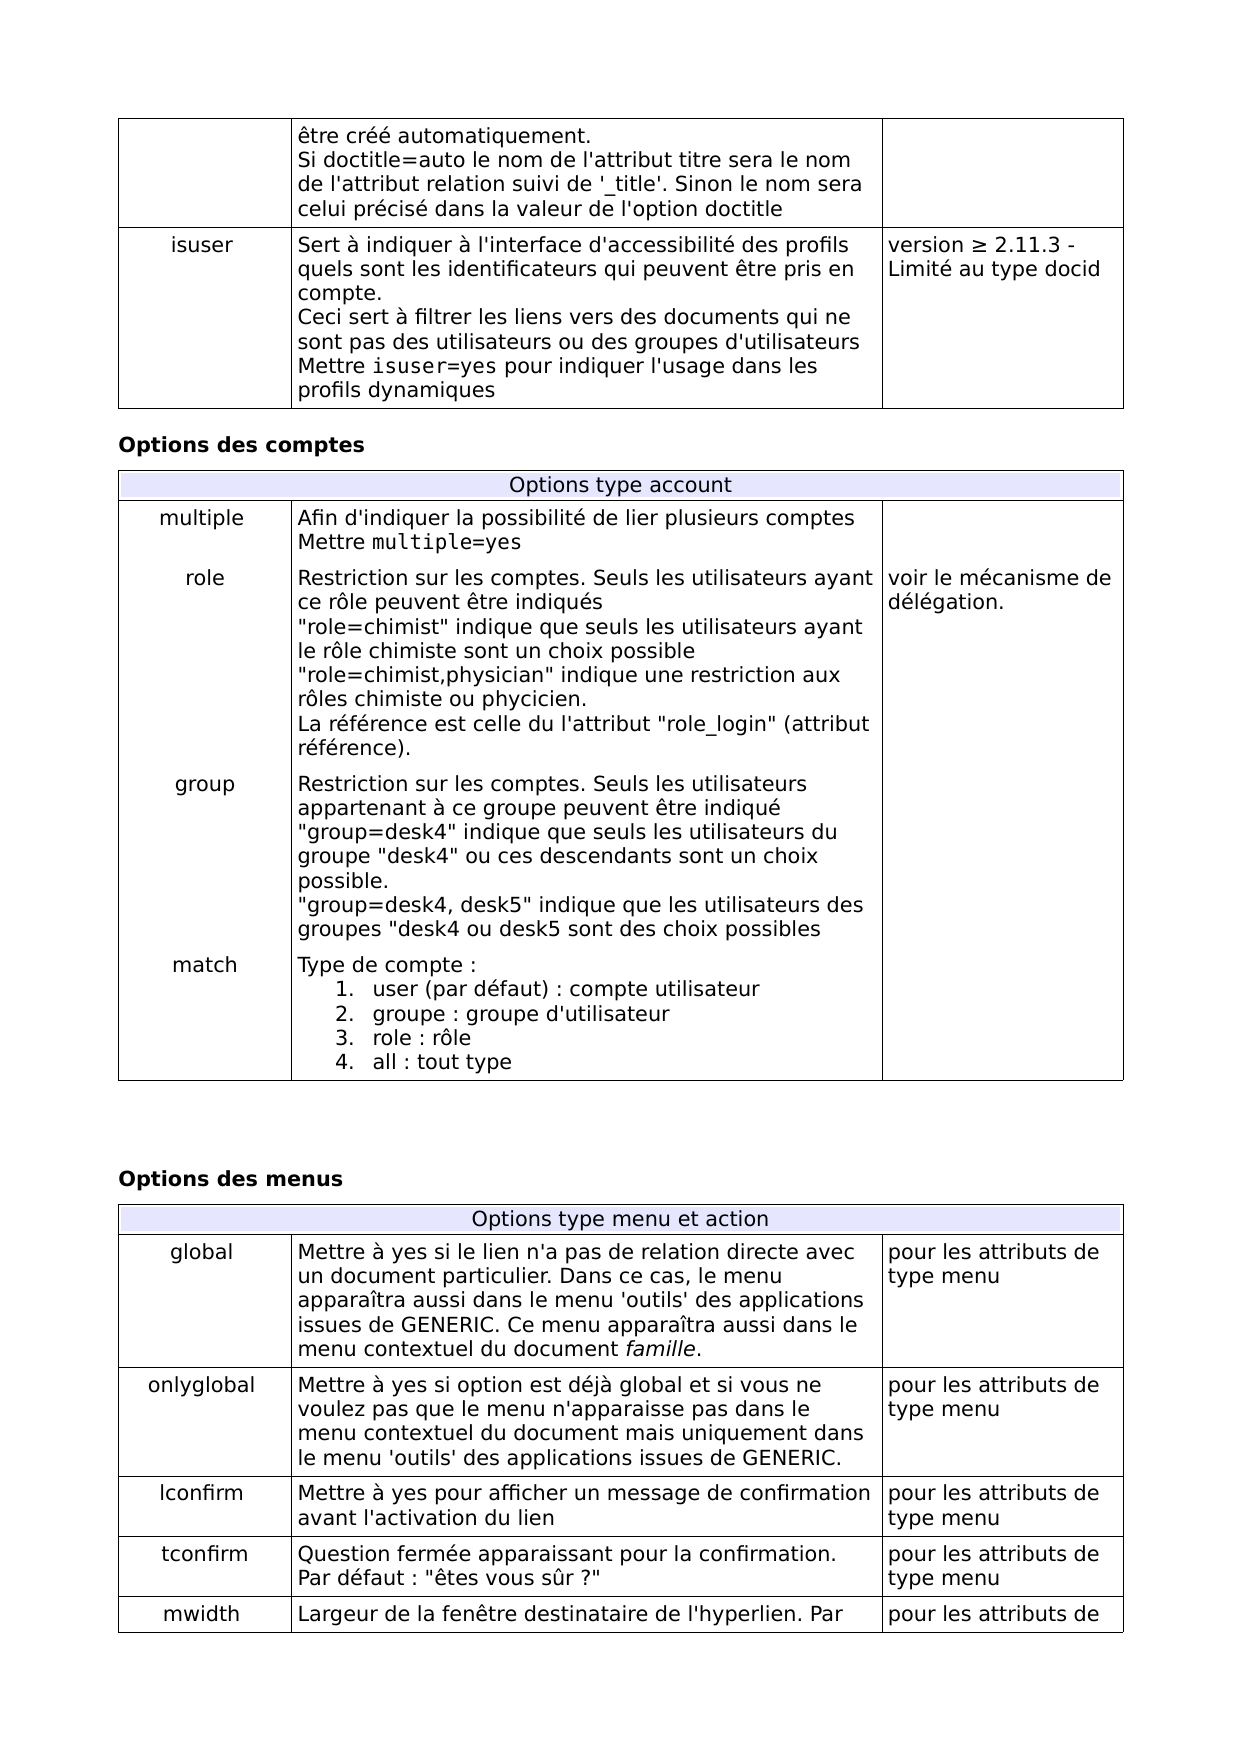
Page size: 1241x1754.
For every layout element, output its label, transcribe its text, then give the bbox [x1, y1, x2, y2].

table_header Options type account [119, 471, 1123, 500]
table_cell Mettre à yes pour afficher un message de confirmation avant l'activation du lien [292, 1477, 882, 1536]
table_cell global [119, 1235, 291, 1367]
table_cell group [119, 766, 291, 947]
table_cell version ≥ 2.11.3 - Limité au type docid [883, 228, 1123, 408]
table_cell match [119, 948, 291, 1080]
table_cell [883, 766, 1123, 947]
table_cell pour les attributs de type menu [883, 1368, 1123, 1476]
table_cell [883, 948, 1123, 1080]
table_cell [119, 119, 291, 227]
table_cell Type de compte : user (par défaut) : compte utilisateur groupe : groupe d'utilisateur role : rôle all : tout type [292, 948, 882, 1080]
table_cell Restriction sur les comptes. Seuls les utilisateurs appartenant à ce groupe peuvent être indiqué "group=desk4" indique que seuls les utilisateurs du groupe "desk4" ou ces descendants sont un choix possible. "group=desk4, desk5" indique que les utilisateurs des groupes "desk4 ou desk5 sont des choix possibles [292, 766, 882, 947]
table_cell Mettre à yes si le lien n'a pas de relation directe avec un document particulier. Dans ce cas, le menu apparaîtra aussi dans le menu 'outils' des applications issues de GENERIC. Ce menu apparaîtra aussi dans le menu contextuel du document famille. [292, 1235, 882, 1367]
subtitle Options des comptes [118, 433, 1122, 458]
table_cell [883, 501, 1123, 560]
table_cell tconfirm [119, 1537, 291, 1596]
table_cell pour les attributs de [883, 1597, 1123, 1632]
table_cell mwidth [119, 1597, 291, 1632]
table_cell Sert à indiquer à l'interface d'accessibilité des profils quels sont les identificateurs qui peuvent être pris en compte. Ceci sert à filtrer les liens vers des documents qui ne sont pas des utilisateurs ou des groupes d'utilisateurs Mettre isuser=yes pour indiquer l'usage dans les profils dynamiques [292, 228, 882, 408]
table_cell Mettre à yes si option est déjà global et si vous ne voulez pas que le menu n'apparaisse pas dans le menu contextuel du document mais uniquement dans le menu 'outils' des applications issues de GENERIC. [292, 1368, 882, 1476]
table_cell Largeur de la fenêtre destinataire de l'hyperlien. Par [292, 1597, 882, 1632]
table_cell multiple [119, 501, 291, 560]
table_cell isuser [119, 228, 291, 408]
table_cell [883, 119, 1123, 227]
table_cell Afin d'indiquer la possibilité de lier plusieurs comptes Mettre multiple=yes [292, 501, 882, 560]
table_cell pour les attributs de type menu [883, 1537, 1123, 1596]
table_cell pour les attributs de type menu [883, 1477, 1123, 1536]
table_cell pour les attributs de type menu [883, 1235, 1123, 1367]
table_cell onlyglobal [119, 1368, 291, 1476]
table_cell Restriction sur les comptes. Seuls les utilisateurs ayant ce rôle peuvent être indiqués "role=chimist" indique que seuls les utilisateurs ayant le rôle chimiste sont un choix possible "role=chimist,physician" indique une restriction aux rôles chimiste ou phycicien. La référence est celle du l'attribut "role_login" (attribut référence). [292, 560, 882, 766]
table_cell lconfirm [119, 1477, 291, 1536]
subtitle Options des menus [118, 1167, 1122, 1191]
table_cell être créé automatiquement. Si doctitle=auto le nom de l'attribut titre sera le nom de l'attribut relation suivi de '_title'. Sinon le nom sera celui précisé dans la valeur de l'option doctitle [292, 119, 882, 227]
table_cell role [119, 560, 291, 766]
table_header Options type menu et action [119, 1205, 1123, 1234]
table_cell voir le mécanisme de délégation. [883, 560, 1123, 766]
table_cell Question fermée apparaissant pour la confirmation. Par défaut : "êtes vous sûr ?" [292, 1537, 882, 1596]
